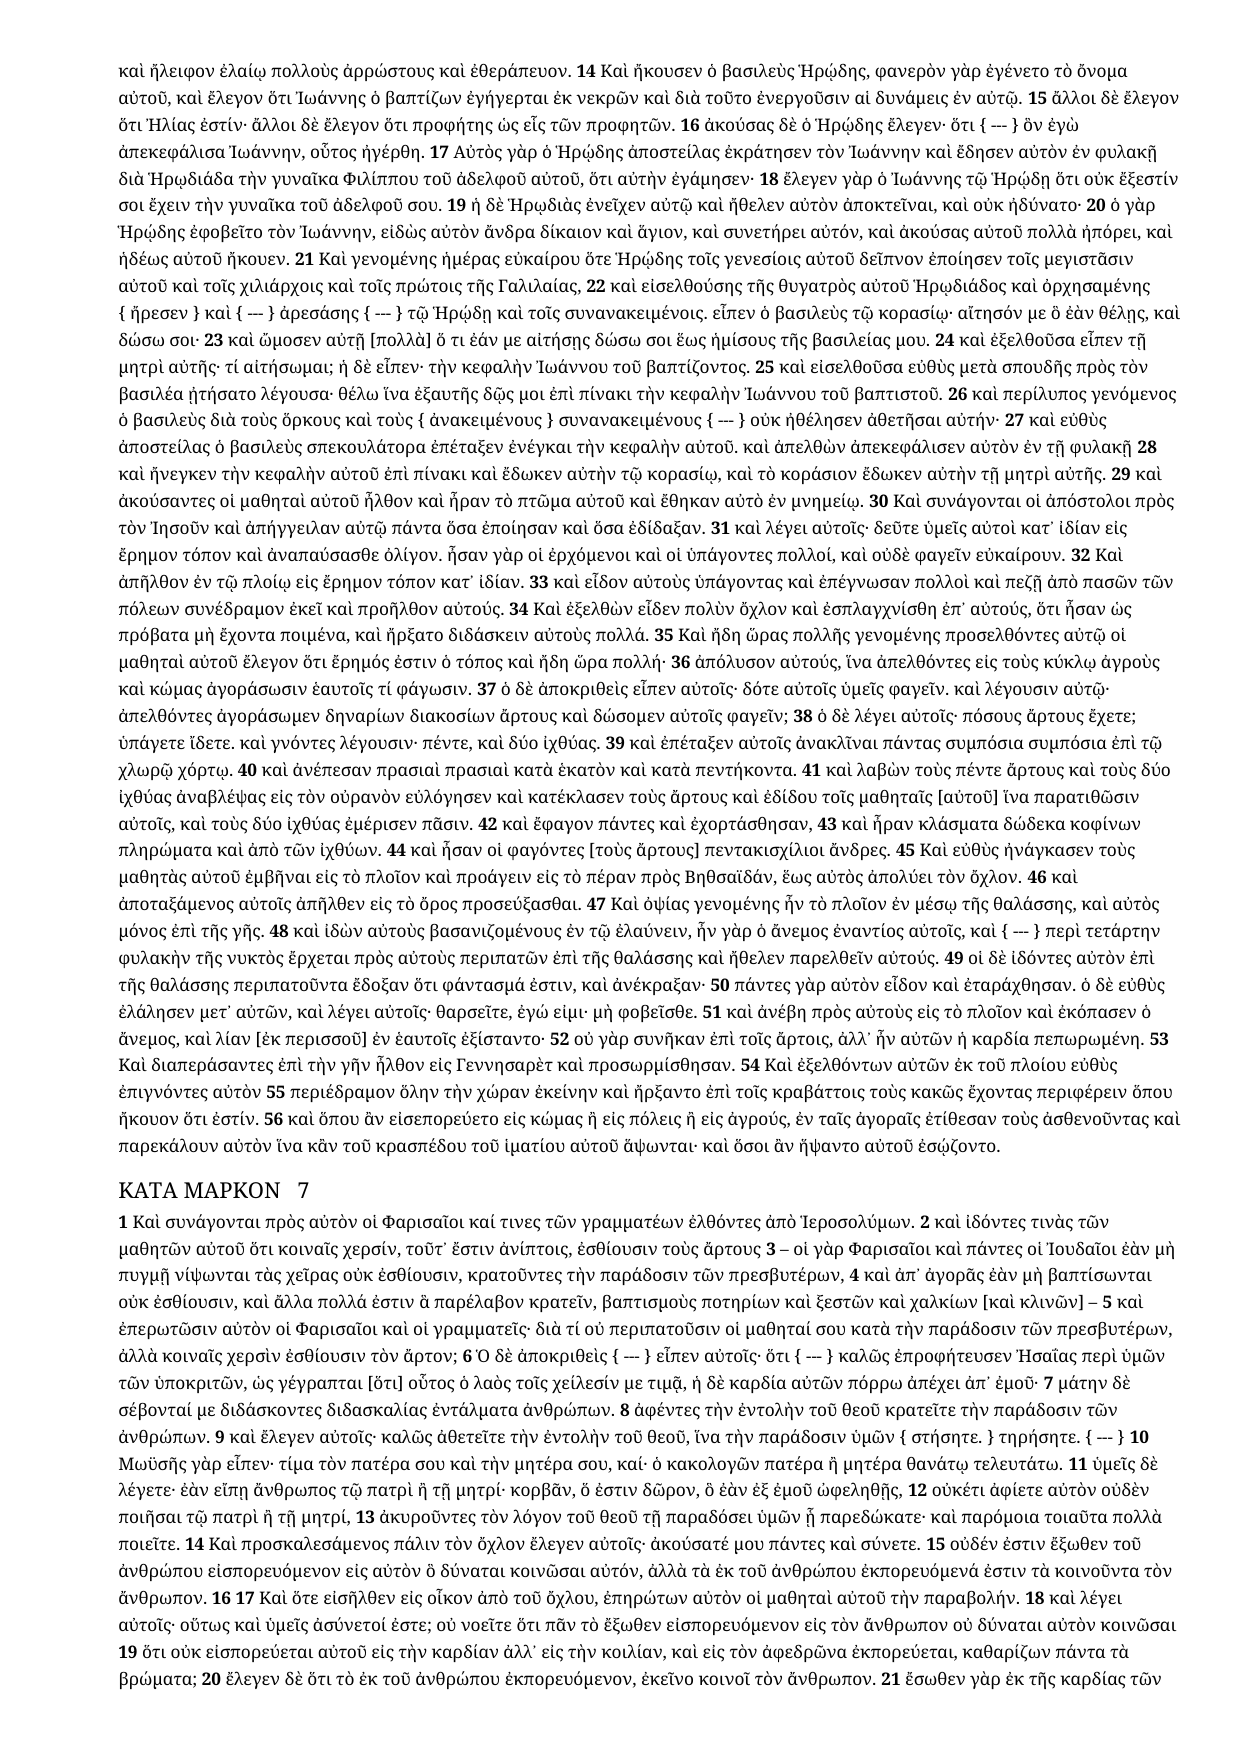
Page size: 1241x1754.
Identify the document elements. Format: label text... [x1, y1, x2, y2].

text καὶ ἤλειφον ἐλαίῳ πολλοὺς ἀρρώστους καὶ ἐθεράπευον. 14 Καὶ ἤκουσεν ὁ βασιλεὺς Ἡρῴδης, φανερὸν γὰρ ἐγένετο τὸ ὄνομα αὐτοῦ, καὶ ἔλεγον ὅτι Ἰωάννης ὁ βαπτίζων ἐγήγερται ἐκ νεκρῶν καὶ διὰ τοῦτο ἐνεργοῦσιν αἱ δυνάμεις ἐν αὐτῷ. 15 ἄλλοι δὲ ἔλεγον ὅτι Ἠλίας ἐστίν· ἄλλοι δὲ ἔλεγον ὅτι προφήτης ὡς εἷς τῶν προφητῶν. 16 ἀκούσας δὲ ὁ Ἡρῴδης ἔλεγεν· ὅτι { --- } ὃν ἐγὼ ἀπεκεφάλισα Ἰωάννην, οὗτος ἠγέρθη. 17 Αὐτὸς γὰρ ὁ Ἡρῴδης ἀποστείλας ἐκράτησεν τὸν Ἰωάννην καὶ ἔδησεν αὐτὸν ἐν φυλακῇ διὰ Ἡρῳδιάδα τὴν γυναῖκα Φιλίππου τοῦ ἀδελφοῦ αὐτοῦ, ὅτι αὐτὴν ἐγάμησεν· 18 ἔλεγεν γὰρ ὁ Ἰωάννης τῷ Ἡρῴδῃ ὅτι οὐκ ἔξεστίν σοι ἔχειν τὴν γυναῖκα τοῦ ἀδελφοῦ σου. 19 ἡ δὲ Ἡρῳδιὰς ἐνεῖχεν αὐτῷ καὶ ἤθελεν αὐτὸν ἀποκτεῖναι, καὶ οὐκ ἠδύνατο· 20 ὁ γὰρ Ἡρῴδης ἐφοβεῖτο τὸν Ἰωάννην, εἰδὼς αὐτὸν ἄνδρα δίκαιον καὶ ἅγιον, καὶ συνετήρει αὐτόν, καὶ ἀκούσας αὐτοῦ πολλὰ ἠπόρει, καὶ ἡδέως αὐτοῦ ἤκουεν. 21 Καὶ γενομένης ἡμέρας εὐκαίρου ὅτε Ἡρῴδης τοῖς γενεσίοις αὐτοῦ δεῖπνον ἐποίησεν τοῖς μεγιστᾶσιν αὐτοῦ καὶ τοῖς χιλιάρχοις καὶ τοῖς πρώτοις τῆς Γαλιλαίας, 22 καὶ εἰσελθούσης τῆς θυγατρὸς αὐτοῦ Ἡρῳδιάδος καὶ ὀρχησαμένης { ἤρεσεν } καὶ { --- } ἀρεσάσης { --- } τῷ Ἡρῴδῃ καὶ τοῖς συνανακειμένοις. εἶπεν ὁ βασιλεὺς τῷ κορασίῳ· αἴτησόν με ὃ ἐὰν θέλῃς, καὶ δώσω σοι· 23 καὶ ὤμοσεν αὐτῇ [πολλὰ] ὅ τι ἐάν με αἰτήσῃς δώσω σοι ἕως ἡμίσους τῆς βασιλείας μου. 24 καὶ ἐξελθοῦσα εἶπεν τῇ μητρὶ αὐτῆς· τί αἰτήσωμαι; ἡ δὲ εἶπεν· τὴν κεφαλὴν Ἰωάννου τοῦ βαπτίζοντος. 25 καὶ εἰσελθοῦσα εὐθὺς μετὰ σπουδῆς πρὸς τὸν βασιλέα ᾐτήσατο λέγουσα· θέλω ἵνα ἐξαυτῆς δῷς μοι ἐπὶ πίνακι τὴν κεφαλὴν Ἰωάννου τοῦ βαπτιστοῦ. 26 καὶ περίλυπος γενόμενος ὁ βασιλεὺς διὰ τοὺς ὅρκους καὶ τοὺς { ἀνακειμένους } συνανακειμένους { --- } οὐκ ἠθέλησεν ἀθετῆσαι αὐτήν· 27 καὶ εὐθὺς ἀποστείλας ὁ βασιλεὺς σπεκουλάτορα ἐπέταξεν ἐνέγκαι τὴν κεφαλὴν αὐτοῦ. καὶ ἀπελθὼν ἀπεκεφάλισεν αὐτὸν ἐν τῇ φυλακῇ 28 καὶ ἤνεγκεν τὴν κεφαλὴν αὐτοῦ ἐπὶ πίνακι καὶ ἔδωκεν αὐτὴν τῷ κορασίῳ, καὶ τὸ κοράσιον ἔδωκεν αὐτὴν τῇ μητρὶ αὐτῆς. 29 καὶ ἀκούσαντες οἱ μαθηταὶ αὐτοῦ ἦλθον καὶ ἦραν τὸ πτῶμα αὐτοῦ καὶ ἔθηκαν αὐτὸ ἐν μνημείῳ. 30 Καὶ συνάγονται οἱ ἀπόστολοι πρὸς τὸν Ἰησοῦν καὶ ἀπήγγειλαν αὐτῷ πάντα ὅσα ἐποίησαν καὶ ὅσα ἐδίδαξαν. 31 καὶ λέγει αὐτοῖς· δεῦτε ὑμεῖς αὐτοὶ κατ᾽ ἰδίαν εἰς ἔρημον τόπον καὶ ἀναπαύσασθε ὀλίγον. ἦσαν γὰρ οἱ ἐρχόμενοι καὶ οἱ ὑπάγοντες πολλοί, καὶ οὐδὲ φαγεῖν εὐκαίρουν. 32 Καὶ ἀπῆλθον ἐν τῷ πλοίῳ εἰς ἔρημον τόπον κατ᾽ ἰδίαν. 33 καὶ εἶδον αὐτοὺς ὑπάγοντας καὶ ἐπέγνωσαν πολλοὶ καὶ πεζῇ ἀπὸ πασῶν τῶν πόλεων συνέδραμον ἐκεῖ καὶ προῆλθον αὐτούς. 34 Καὶ ἐξελθὼν εἶδεν πολὺν ὄχλον καὶ ἐσπλαγχνίσθη ἐπ᾽ αὐτούς, ὅτι ἦσαν ὡς πρόβατα μὴ ἔχοντα ποιμένα, καὶ ἤρξατο διδάσκειν αὐτοὺς πολλά. 35 Καὶ ἤδη ὥρας πολλῆς γενομένης προσελθόντες αὐτῷ οἱ μαθηταὶ αὐτοῦ ἔλεγον ὅτι ἔρημός ἐστιν ὁ τόπος καὶ ἤδη ὥρα πολλή· 36 ἀπόλυσον αὐτούς, ἵνα ἀπελθόντες εἰς τοὺς κύκλῳ ἀγροὺς καὶ κώμας ἀγοράσωσιν ἑαυτοῖς τί φάγωσιν. 37 ὁ δὲ ἀποκριθεὶς εἶπεν αὐτοῖς· δότε αὐτοῖς ὑμεῖς φαγεῖν. καὶ λέγουσιν αὐτῷ· ἀπελθόντες ἀγοράσωμεν δηναρίων διακοσίων ἄρτους καὶ δώσομεν αὐτοῖς φαγεῖν; 38 ὁ δὲ λέγει αὐτοῖς· πόσους ἄρτους ἔχετε; ὑπάγετε ἴδετε. καὶ γνόντες λέγουσιν· πέντε, καὶ δύο ἰχθύας. 39 καὶ ἐπέταξεν αὐτοῖς ἀνακλῖναι πάντας συμπόσια συμπόσια ἐπὶ τῷ χλωρῷ χόρτῳ. 40 καὶ ἀνέπεσαν πρασιαὶ πρασιαὶ κατὰ ἑκατὸν καὶ κατὰ πεντήκοντα. 41 καὶ λαβὼν τοὺς πέντε ἄρτους καὶ τοὺς δύο ἰχθύας ἀναβλέψας εἰς τὸν οὐρανὸν εὐλόγησεν καὶ κατέκλασεν τοὺς ἄρτους καὶ ἐδίδου τοῖς μαθηταῖς [αὐτοῦ] ἵνα παρατιθῶσιν αὐτοῖς, καὶ τοὺς δύο ἰχθύας ἐμέρισεν πᾶσιν. 42 καὶ ἔφαγον πάντες καὶ ἐχορτάσθησαν, 43 καὶ ἦραν κλάσματα δώδεκα κοφίνων πληρώματα καὶ ἀπὸ τῶν ἰχθύων. 44 καὶ ἦσαν οἱ φαγόντες [τοὺς ἄρτους] πεντακισχίλιοι ἄνδρες. 45 Καὶ εὐθὺς ἠνάγκασεν τοὺς μαθητὰς αὐτοῦ ἐμβῆναι εἰς τὸ πλοῖον καὶ προάγειν εἰς τὸ πέραν πρὸς Βηθσαϊδάν, ἕως αὐτὸς ἀπολύει τὸν ὄχλον. 46 καὶ ἀποταξάμενος αὐτοῖς ἀπῆλθεν εἰς τὸ ὄρος προσεύξασθαι. 47 Καὶ ὀψίας γενομένης ἦν τὸ πλοῖον ἐν μέσῳ τῆς θαλάσσης, καὶ αὐτὸς μόνος ἐπὶ τῆς γῆς. 48 καὶ ἰδὼν αὐτοὺς βασανιζομένους ἐν τῷ ἐλαύνειν, ἦν γὰρ ὁ ἄνεμος ἐναντίος αὐτοῖς, καὶ { --- } περὶ τετάρτην φυλακὴν τῆς νυκτὸς ἔρχεται πρὸς αὐτοὺς περιπατῶν ἐπὶ τῆς θαλάσσης καὶ ἤθελεν παρελθεῖν αὐτούς. 49 οἱ δὲ ἰδόντες αὐτὸν ἐπὶ τῆς θαλάσσης περιπατοῦντα ἔδοξαν ὅτι φάντασμά ἐστιν, καὶ ἀνέκραξαν· 50 πάντες γὰρ αὐτὸν εἶδον καὶ ἐταράχθησαν. ὁ δὲ εὐθὺς ἐλάλησεν μετ᾽ αὐτῶν, καὶ λέγει αὐτοῖς· θαρσεῖτε, ἐγώ εἰμι· μὴ φοβεῖσθε. 51 καὶ ἀνέβη πρὸς αὐτοὺς εἰς τὸ πλοῖον καὶ ἐκόπασεν ὁ ἄνεμος, καὶ λίαν [ἐκ περισσοῦ] ἐν ἑαυτοῖς ἐξίσταντο· 52 οὐ γὰρ συνῆκαν ἐπὶ τοῖς ἄρτοις, ἀλλ᾽ ἦν αὐτῶν ἡ καρδία πεπωρωμένη. 53 Καὶ διαπεράσαντες ἐπὶ τὴν γῆν ἦλθον εἰς Γεννησαρὲτ καὶ προσωρμίσθησαν. 54 Καὶ ἐξελθόντων αὐτῶν ἐκ τοῦ πλοίου εὐθὺς ἐπιγνόντες αὐτὸν 55 περιέδραμον ὅλην τὴν χώραν ἐκείνην καὶ ἤρξαντο ἐπὶ τοῖς κραβάττοις τοὺς κακῶς ἔχοντας περιφέρειν ὅπου ἤκουον ὅτι ἐστίν. 56 καὶ ὅπου ἂν εἰσεπορεύετο εἰς κώμας ἢ εἰς πόλεις ἢ εἰς ἀγρούς, ἐν ταῖς ἀγοραῖς ἐτίθεσαν τοὺς ἀσθενοῦντας καὶ παρεκάλουν αὐτὸν ἵνα κἂν τοῦ κρασπέδου τοῦ ἱματίου αὐτοῦ ἅψωνται· καὶ ὅσοι ἂν ἥψαντο αὐτοῦ ἐσῴζοντο. [118, 59, 1181, 1157]
text ΚΑΤΑ ΜΑΡΚΟΝ 7 [118, 1176, 1181, 1205]
text 1 Καὶ συνάγονται πρὸς αὐτὸν οἱ Φαρισαῖοι καί τινες τῶν γραμματέων ἐλθόντες ἀπὸ Ἱεροσολύμων. 2 καὶ ἰδόντες τινὰς τῶν μαθητῶν αὐτοῦ ὅτι κοιναῖς χερσίν, τοῦτ᾽ ἔστιν ἀνίπτοις, ἐσθίουσιν τοὺς ἄρτους 3 – οἱ γὰρ Φαρισαῖοι καὶ πάντες οἱ Ἰουδαῖοι ἐὰν μὴ πυγμῇ νίψωνται τὰς χεῖρας οὐκ ἐσθίουσιν, κρατοῦντες τὴν παράδοσιν τῶν πρεσβυτέρων, 4 καὶ ἀπ᾽ ἀγορᾶς ἐὰν μὴ βαπτίσωνται οὐκ ἐσθίουσιν, καὶ ἄλλα πολλά ἐστιν ἃ παρέλαβον κρατεῖν, βαπτισμοὺς ποτηρίων καὶ ξεστῶν καὶ χαλκίων [καὶ κλινῶν] – 5 καὶ ἐπερωτῶσιν αὐτὸν οἱ Φαρισαῖοι καὶ οἱ γραμματεῖς· διὰ τί οὐ περιπατοῦσιν οἱ μαθηταί σου κατὰ τὴν παράδοσιν τῶν πρεσβυτέρων, ἀλλὰ κοιναῖς χερσὶν ἐσθίουσιν τὸν ἄρτον; 6 Ὁ δὲ ἀποκριθεὶς { --- } εἶπεν αὐτοῖς· ὅτι { --- } καλῶς ἐπροφήτευσεν Ἠσαΐας περὶ ὑμῶν τῶν ὑποκριτῶν, ὡς γέγραπται [ὅτι] οὗτος ὁ λαὸς τοῖς χείλεσίν με τιμᾷ, ἡ δὲ καρδία αὐτῶν πόρρω ἀπέχει ἀπ᾽ ἐμοῦ· 7 μάτην δὲ σέβονταί με διδάσκοντες διδασκαλίας ἐντάλματα ἀνθρώπων. 8 ἀφέντες τὴν ἐντολὴν τοῦ θεοῦ κρατεῖτε τὴν παράδοσιν τῶν ἀνθρώπων. 9 καὶ ἔλεγεν αὐτοῖς· καλῶς ἀθετεῖτε τὴν ἐντολὴν τοῦ θεοῦ, ἵνα τὴν παράδοσιν ὑμῶν { στήσητε. } τηρήσητε. { --- } 10 Μωϋσῆς γὰρ εἶπεν· τίμα τὸν πατέρα σου καὶ τὴν μητέρα σου, καί· ὁ κακολογῶν πατέρα ἢ μητέρα θανάτῳ τελευτάτω. 11 ὑμεῖς δὲ λέγετε· ἐὰν εἴπῃ ἄνθρωπος τῷ πατρὶ ἢ τῇ μητρί· κορβᾶν, ὅ ἐστιν δῶρον, ὃ ἐὰν ἐξ ἐμοῦ ὠφεληθῇς, 12 οὐκέτι ἀφίετε αὐτὸν οὐδὲν ποιῆσαι τῷ πατρὶ ἢ τῇ μητρί, 13 ἀκυροῦντες τὸν λόγον τοῦ θεοῦ τῇ παραδόσει ὑμῶν ᾗ παρεδώκατε· καὶ παρόμοια τοιαῦτα πολλὰ ποιεῖτε. 14 Καὶ προσκαλεσάμενος πάλιν τὸν ὄχλον ἔλεγεν αὐτοῖς· ἀκούσατέ μου πάντες καὶ σύνετε. 15 οὐδέν ἐστιν ἔξωθεν τοῦ ἀνθρώπου εἰσπορευόμενον εἰς αὐτὸν ὃ δύναται κοινῶσαι αὐτόν, ἀλλὰ τὰ ἐκ τοῦ ἀνθρώπου ἐκπορευόμενά ἐστιν τὰ κοινοῦντα τὸν ἄνθρωπον. 16 17 Καὶ ὅτε εἰσῆλθεν εἰς οἶκον ἀπὸ τοῦ ὄχλου, ἐπηρώτων αὐτὸν οἱ μαθηταὶ αὐτοῦ τὴν παραβολήν. 18 καὶ λέγει αὐτοῖς· οὕτως καὶ ὑμεῖς ἀσύνετοί ἐστε; οὐ νοεῖτε ὅτι πᾶν τὸ ἔξωθεν εἰσπορευόμενον εἰς τὸν ἄνθρωπον οὐ δύναται αὐτὸν κοινῶσαι 19 ὅτι οὐκ εἰσπορεύεται αὐτοῦ εἰς τὴν καρδίαν ἀλλ᾽ εἰς τὴν κοιλίαν, καὶ εἰς τὸν ἀφεδρῶνα ἐκπορεύεται, καθαρίζων πάντα τὰ βρώματα; 20 ἔλεγεν δὲ ὅτι τὸ ἐκ τοῦ ἀνθρώπου ἐκπορευόμενον, ἐκεῖνο κοινοῖ τὸν ἄνθρωπον. 21 ἔσωθεν γὰρ ἐκ τῆς καρδίας τῶν [118, 1210, 1181, 1690]
